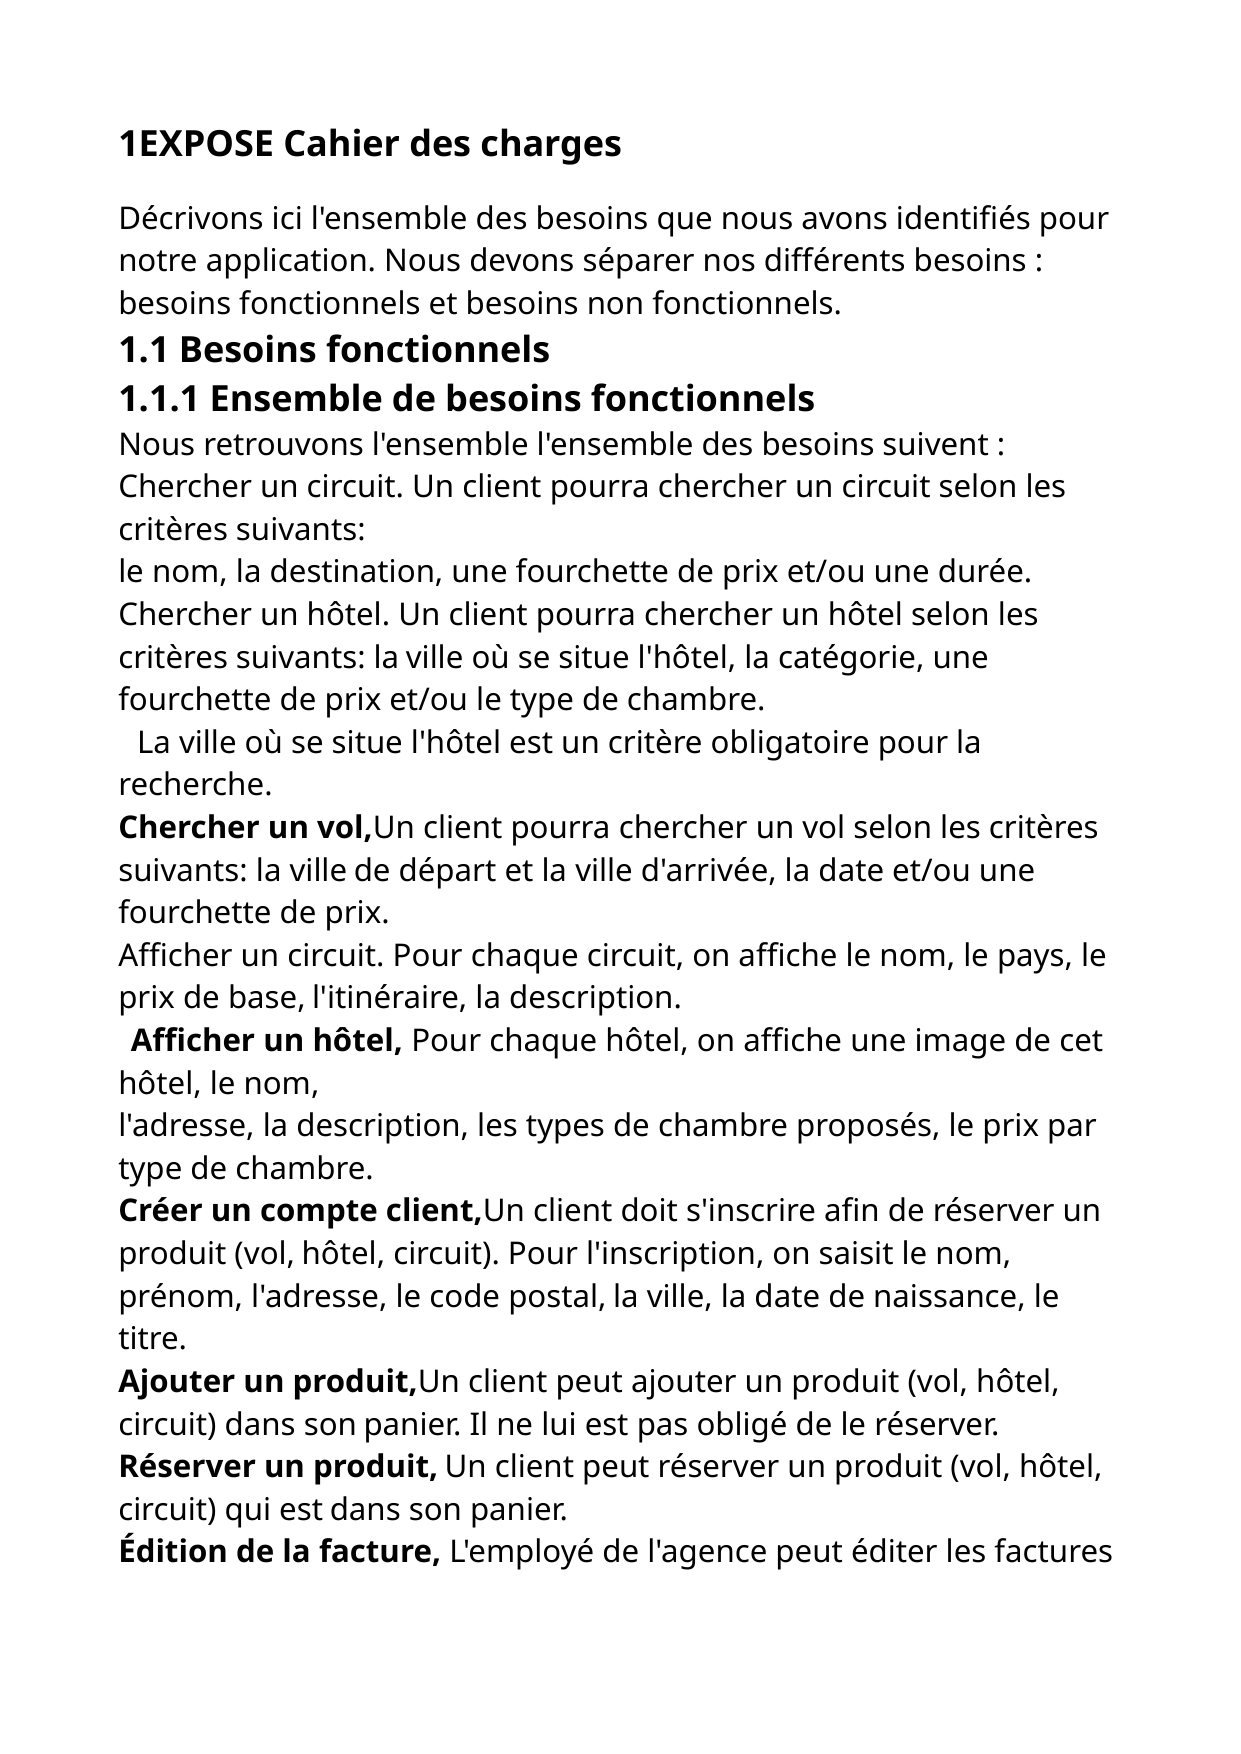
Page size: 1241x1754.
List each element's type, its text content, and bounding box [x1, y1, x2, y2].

text 1EXPOSE Cahier des charges [118, 118, 1122, 167]
text Décrivons ici l'ensemble des besoins que nous avons identifiés pour notre application. Nous devons séparer nos différents besoins : besoins fonctionnels et besoins non fonctionnels. 1.1 Besoins fonctionnels 1.1.1 Ensemble de besoins fonctionnels Nous retrouvons l'ensemble l'ensemble des besoins suivent : Chercher un circuit. Un client pourra chercher un circuit selon les critères suivants: le nom, la destination, une fourchette de prix et/ou une durée. Chercher un hôtel. Un client pourra chercher un hôtel selon les critères suivants: la ville où se situe l'hôtel, la catégorie, une fourchette de prix et/ou le type de chambre. La ville où se situe l'hôtel est un critère obligatoire pour la recherche. Chercher un vol,Un client pourra chercher un vol selon les critères suivants: la ville de départ et la ville d'arrivée, la date et/ou une fourchette de prix. Afficher un circuit. Pour chaque circuit, on affiche le nom, le pays, le prix de base, l'itinéraire, la description. Afficher un hôtel, Pour chaque hôtel, on affiche une image de cet hôtel, le nom, l'adresse, la description, les types de chambre proposés, le prix par type de chambre. Créer un compte client,Un client doit s'inscrire afin de réserver un produit (vol, hôtel, circuit). Pour l'inscription, on saisit le nom, prénom, l'adresse, le code postal, la ville, la date de naissance, le titre. Ajouter un produit,Un client peut ajouter un produit (vol, hôtel, circuit) dans son panier. Il ne lui est pas obligé de le réserver. Réserver un produit, Un client peut réserver un produit (vol, hôtel, circuit) qui est dans son panier. Édition de la facture, L'employé de l'agence peut éditer les factures [118, 167, 1122, 1572]
